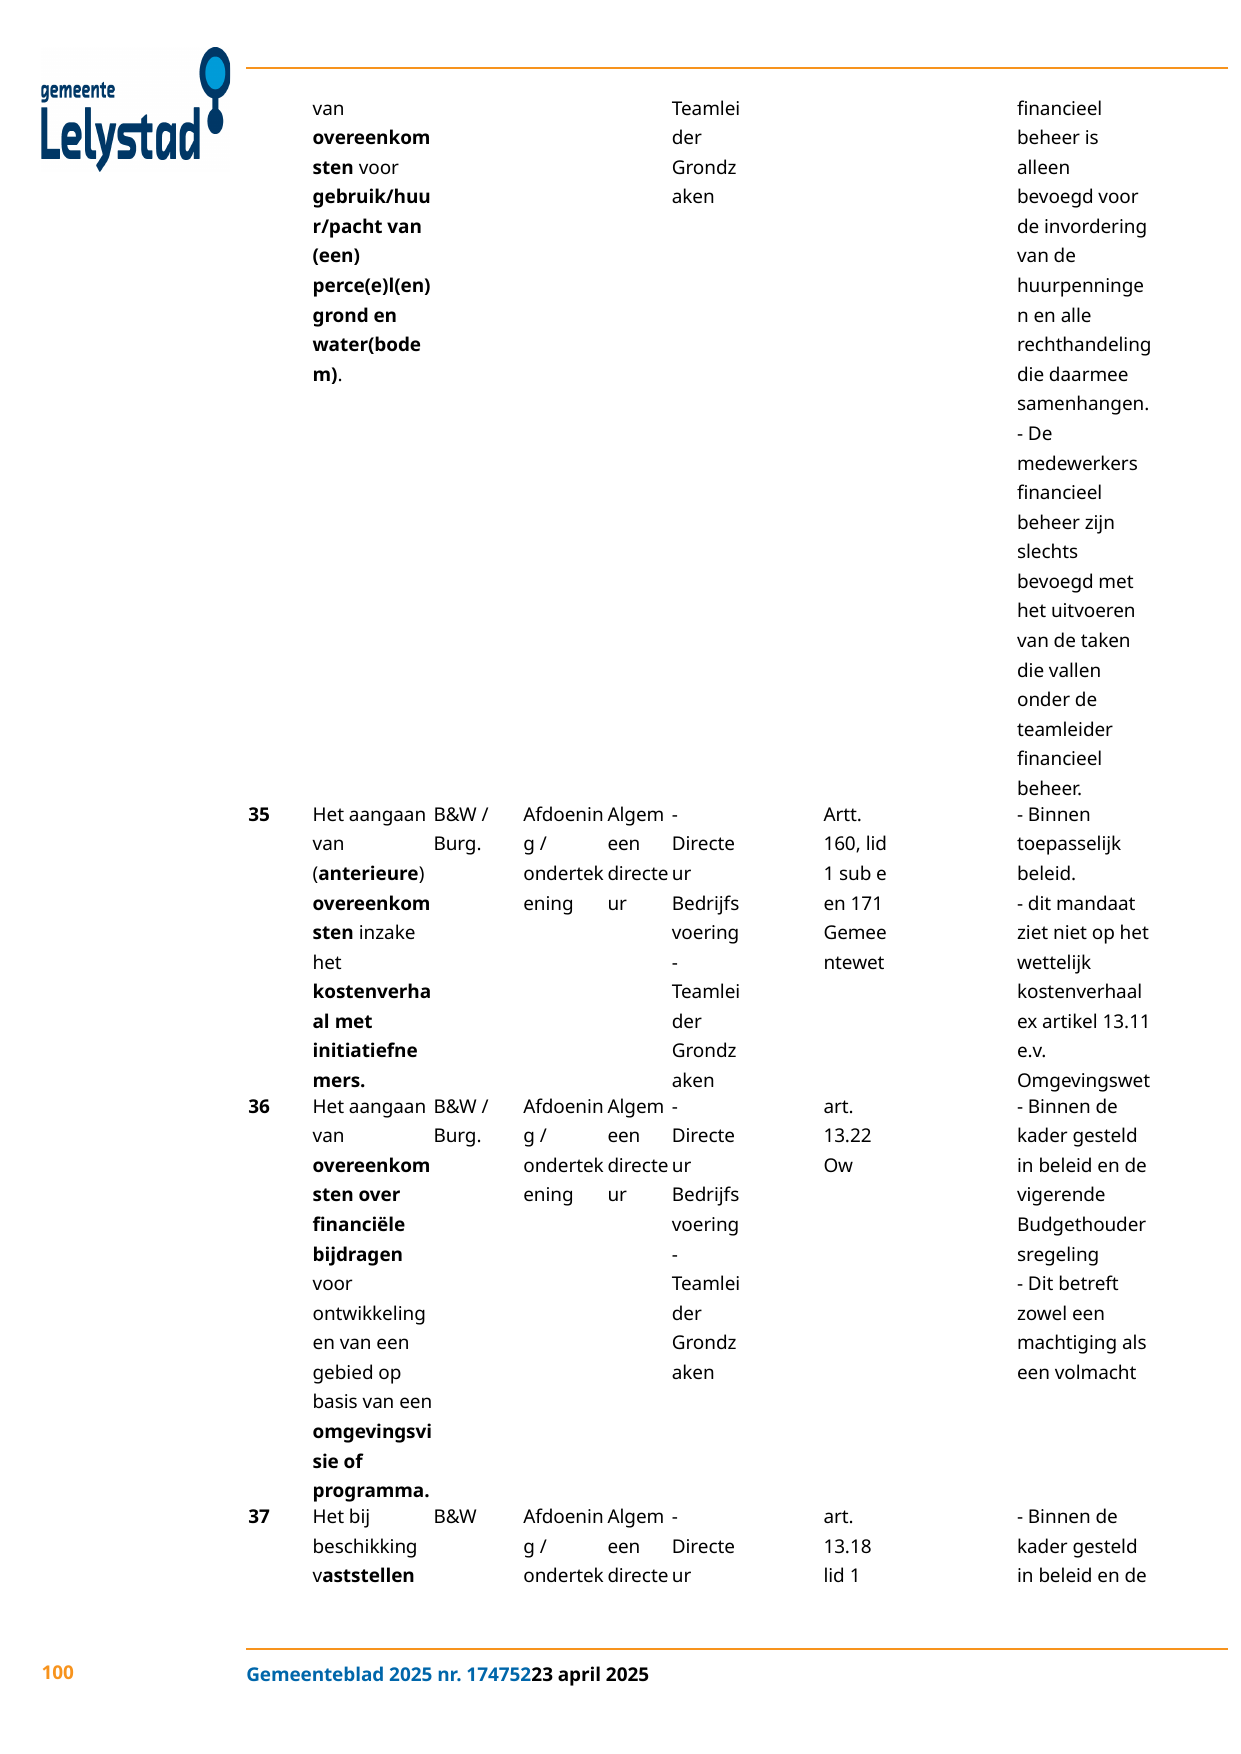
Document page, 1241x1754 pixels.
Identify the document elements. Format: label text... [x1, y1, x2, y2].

table_cell Afdoening / ondertekening [523, 801, 607, 1093]
picture [41, 47, 231, 172]
table_cell [952, 1093, 1017, 1503]
table_cell [433, 95, 523, 801]
table_cell [745, 95, 823, 801]
table_cell [952, 1503, 1017, 1588]
table_cell Algemeen directeur [607, 801, 672, 1093]
table_cell Algemeen directe [607, 1503, 672, 1588]
table_cell [823, 95, 888, 801]
table_cell [888, 95, 952, 801]
table_cell art. 13.22 Ow [823, 1093, 888, 1503]
table_cell [952, 95, 1017, 801]
table_cell [888, 1503, 952, 1588]
table_cell [745, 1503, 823, 1588]
table_cell [745, 801, 823, 1093]
table_cell 35 [248, 801, 312, 1093]
table_cell - Binnen de kader gesteld in beleid en de [1017, 1503, 1152, 1588]
table_cell B&W [433, 1503, 523, 1588]
table_cell [523, 95, 607, 801]
table_cell Algemeen directeur [607, 1093, 672, 1503]
table_cell - Teamleider Grondzaken [672, 95, 745, 801]
table_cell Het bij beschikking vaststellen [313, 1503, 433, 1588]
table_cell - Binnen toepasselijk beleid. - dit mandaat ziet niet op het wettelijk kostenverhaal ex artikel 13.11 e.v. Omgevingswet [1017, 801, 1152, 1093]
table_cell Artt. 160, lid 1 sub e en 171 Gemeentewet [823, 801, 888, 1093]
table_cell [952, 801, 1017, 1093]
table_cell - Directeur [672, 1503, 745, 1588]
table_cell Het aangaan van overeenkomsten over financiële bijdragen voor ontwikkelingen van een gebied op basis van een omgevingsvisie of programma. [313, 1093, 433, 1503]
table_cell Afdoening / ondertek [523, 1503, 607, 1588]
table_cell [888, 1093, 952, 1503]
table_cell B&W / Burg. [433, 801, 523, 1093]
table_cell van overeenkomsten voor gebruik/huur/pacht van (een) perce(e)l(en) grond en water(bodem). [313, 95, 433, 801]
table_cell financieel beheer is alleen bevoegd voor de invordering van de huurpenningen en alle rechthandeling die daarmee samenhangen. - De medewerkers financieel beheer zijn slechts bevoegd met het uitvoeren van de taken die vallen onder de teamleider financieel beheer. [1017, 95, 1152, 801]
table_cell [248, 95, 312, 801]
table_cell [607, 95, 672, 801]
table_cell 36 [248, 1093, 312, 1503]
table_cell - Directeur Bedrijfsvoering - Teamleider Grondzaken [672, 801, 745, 1093]
table_cell Het aangaan van (anterieure)overeenkomsten inzake het kostenverhaal met initiatiefnemers. [313, 801, 433, 1093]
table_cell [745, 1093, 823, 1503]
table_cell [888, 801, 952, 1093]
table_cell B&W / Burg. [433, 1093, 523, 1503]
table_cell - Binnen de kader gesteld in beleid en de vigerende Budgethoudersregeling - Dit betreft zowel een machtiging als een volmacht [1017, 1093, 1152, 1503]
table_cell Afdoening / ondertekening [523, 1093, 607, 1503]
table_cell - Directeur Bedrijfsvoering - Teamleider Grondzaken [672, 1093, 745, 1503]
table_cell art. 13.18 lid 1 [823, 1503, 888, 1588]
table_cell 37 [248, 1503, 312, 1588]
